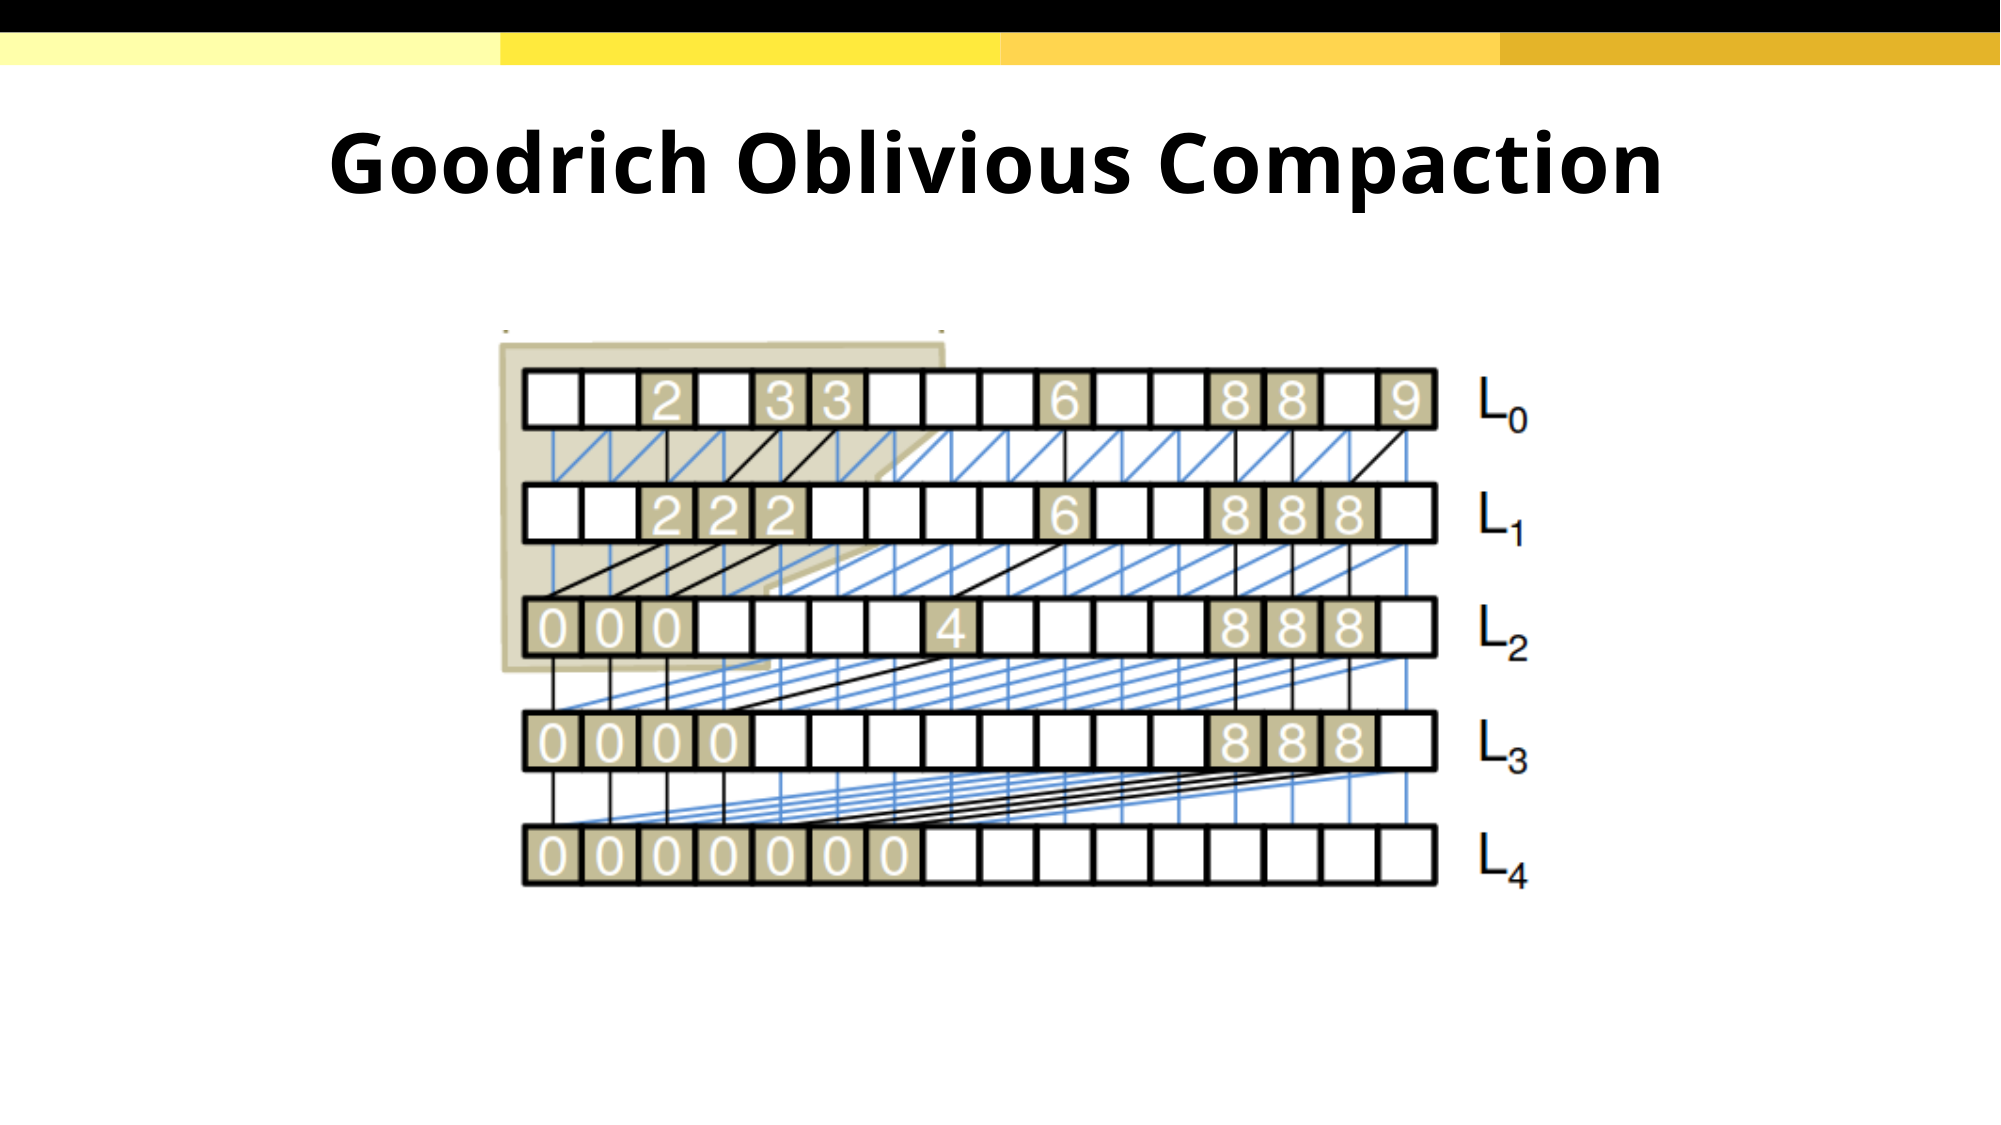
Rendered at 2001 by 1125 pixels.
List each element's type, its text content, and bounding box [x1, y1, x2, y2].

picture [401, 330, 1627, 910]
title Goodrich Oblivious Compaction [48, 94, 1947, 242]
